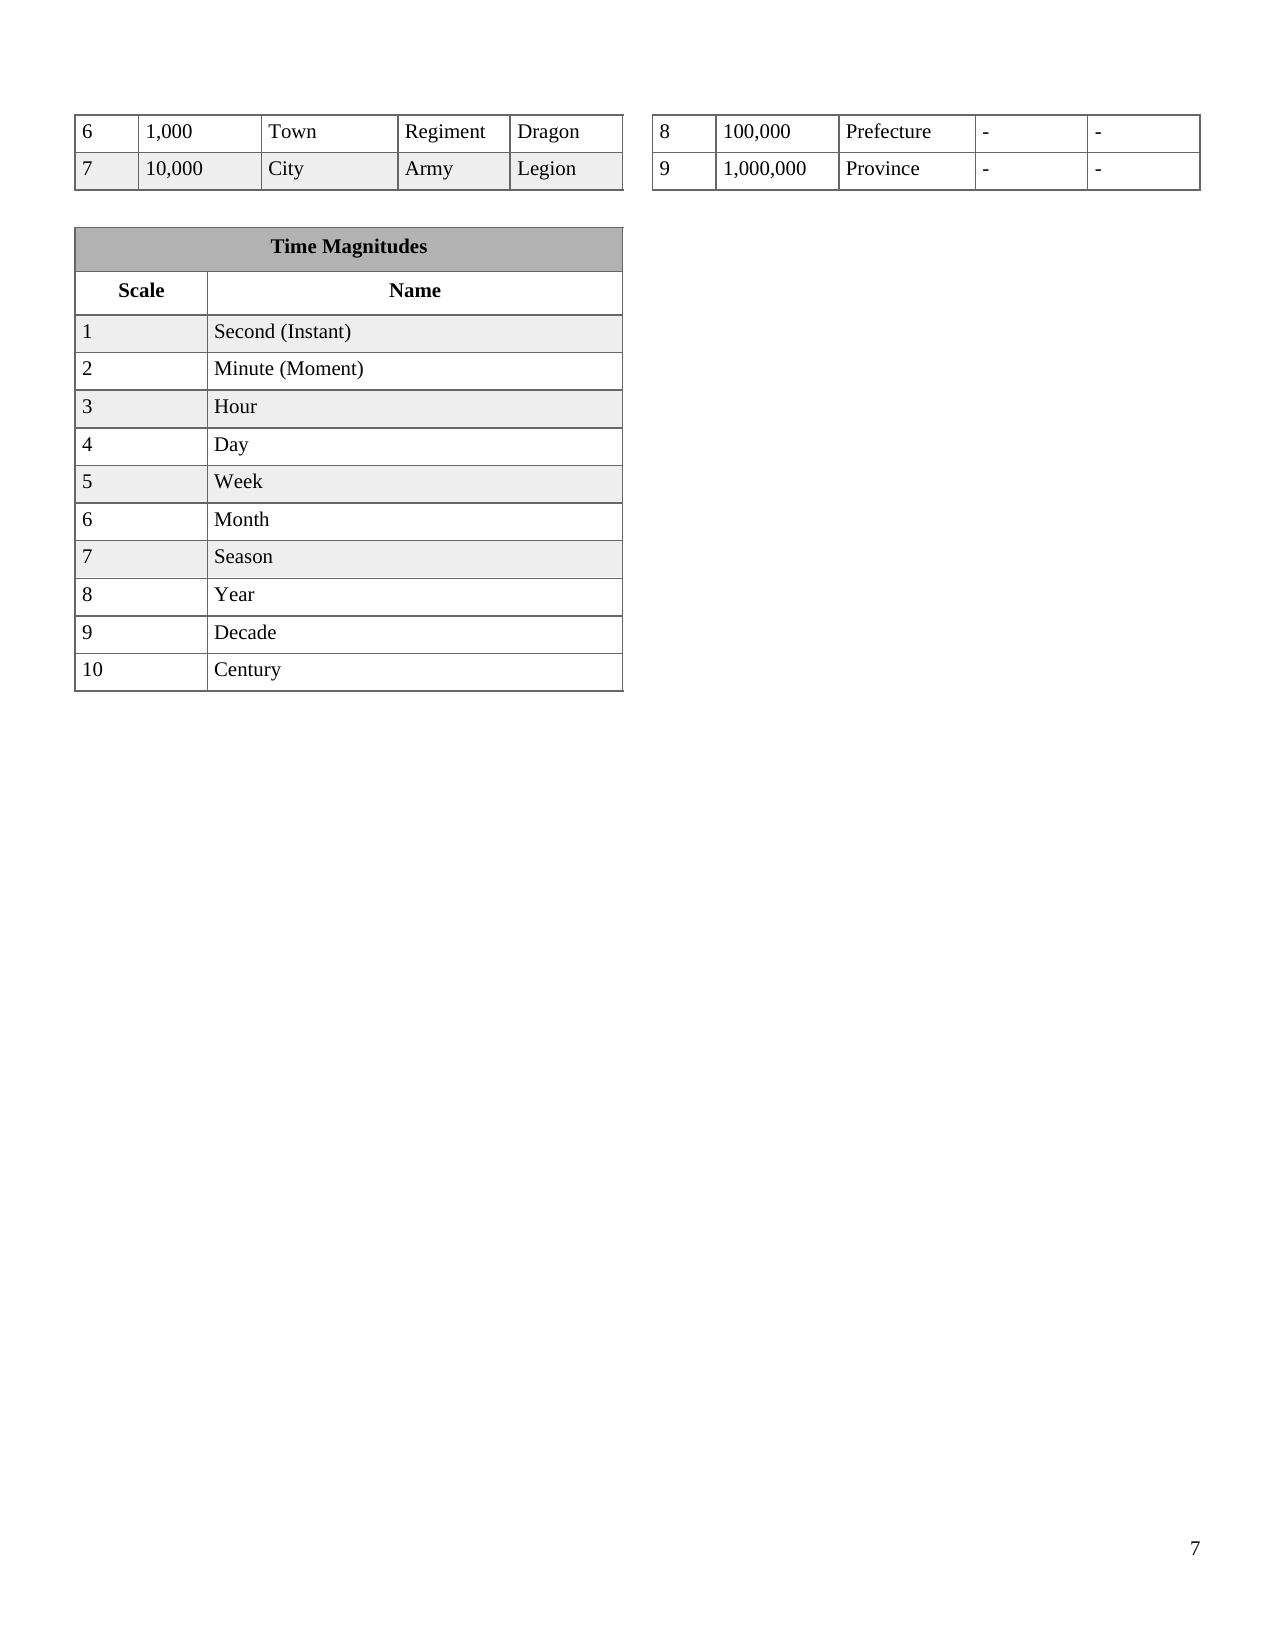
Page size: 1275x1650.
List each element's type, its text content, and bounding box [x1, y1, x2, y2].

table_cell Prefecture [840, 116, 975, 152]
table_header Time Magnitudes [76, 228, 622, 271]
table_cell - [976, 116, 1087, 152]
table_cell 4 [76, 429, 207, 464]
table_cell 5 [76, 466, 207, 502]
table_cell Province [840, 153, 975, 189]
table_cell - [1088, 153, 1199, 189]
table_cell 7 [76, 153, 138, 189]
table_cell 1 [76, 316, 207, 352]
table_cell Decade [208, 617, 622, 653]
table_cell - [1088, 116, 1199, 152]
table_cell 8 [653, 116, 715, 152]
table_cell 2 [76, 353, 207, 389]
table_cell Scale [76, 272, 207, 314]
table_cell 8 [76, 579, 207, 615]
table_cell Season [208, 541, 622, 577]
table_cell Week [208, 466, 622, 502]
table_cell 6 [76, 504, 207, 540]
table_cell 9 [653, 153, 715, 189]
table_cell Town [262, 116, 397, 152]
table_cell 1,000,000 [717, 153, 838, 189]
table_cell Hour [208, 391, 622, 427]
table_cell Month [208, 504, 622, 540]
table_cell 9 [76, 617, 207, 653]
table_cell Army [399, 153, 509, 189]
table_cell 6 [76, 116, 138, 152]
table_cell Dragon [511, 116, 622, 152]
table_cell Name [208, 272, 622, 314]
table_cell Regiment [399, 116, 509, 152]
table_cell 100,000 [717, 116, 838, 152]
table_cell - [976, 153, 1087, 189]
table_cell Minute (Moment) [208, 353, 622, 389]
table_cell 1,000 [139, 116, 261, 152]
table_cell Legion [511, 153, 622, 189]
table_cell 3 [76, 391, 207, 427]
table_cell 7 [76, 541, 207, 577]
table_cell City [262, 153, 397, 189]
table_cell Second (Instant) [208, 316, 622, 352]
table_cell Year [208, 579, 622, 615]
table_cell Day [208, 429, 622, 464]
table_cell 10 [76, 654, 207, 690]
table_cell Century [208, 654, 622, 690]
table_cell 10,000 [139, 153, 261, 189]
